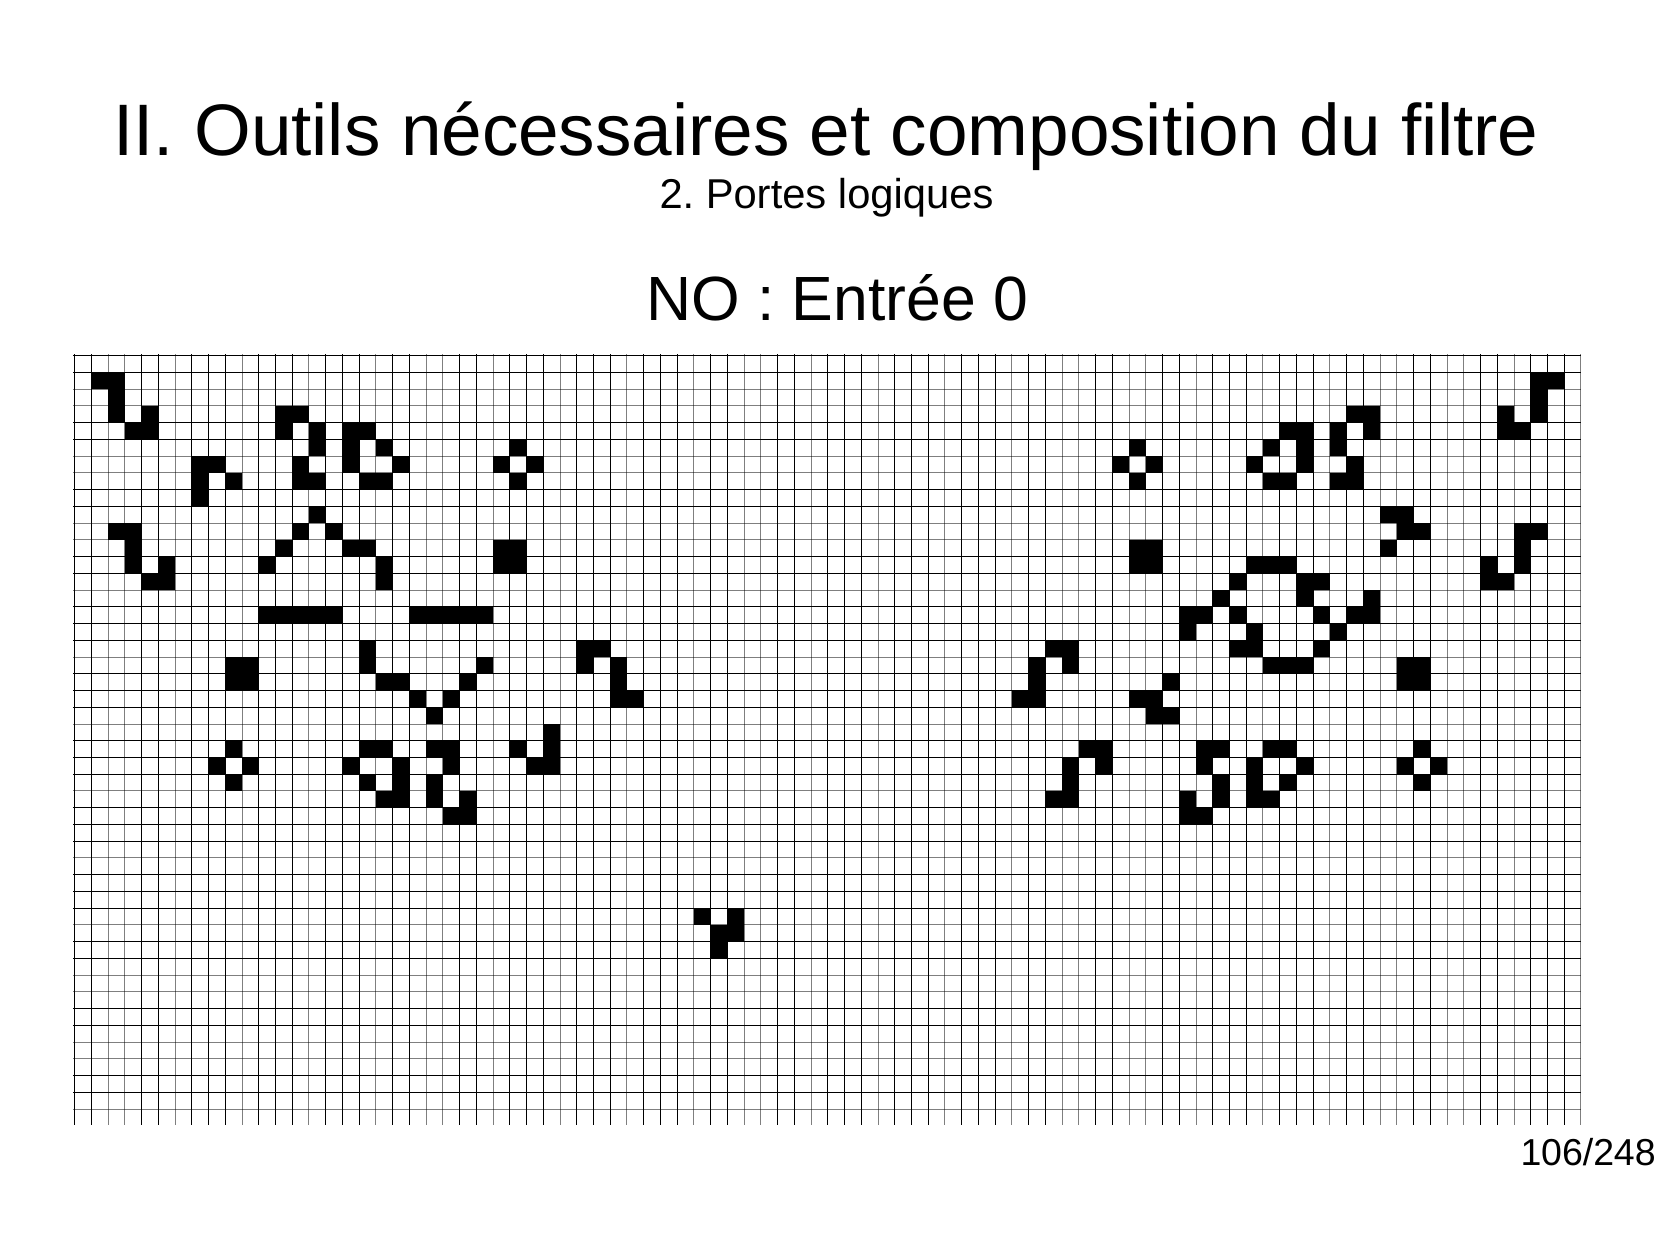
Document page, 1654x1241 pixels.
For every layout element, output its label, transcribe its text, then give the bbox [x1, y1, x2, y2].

picture [73, 354, 1581, 1125]
text_box NO : Entrée 0 [631, 256, 1044, 342]
text_box <number>/248 [1505, 1124, 1654, 1182]
title II. Outils nécessaires et composition du filtre 2. Portes logiques [82, 49, 1571, 257]
